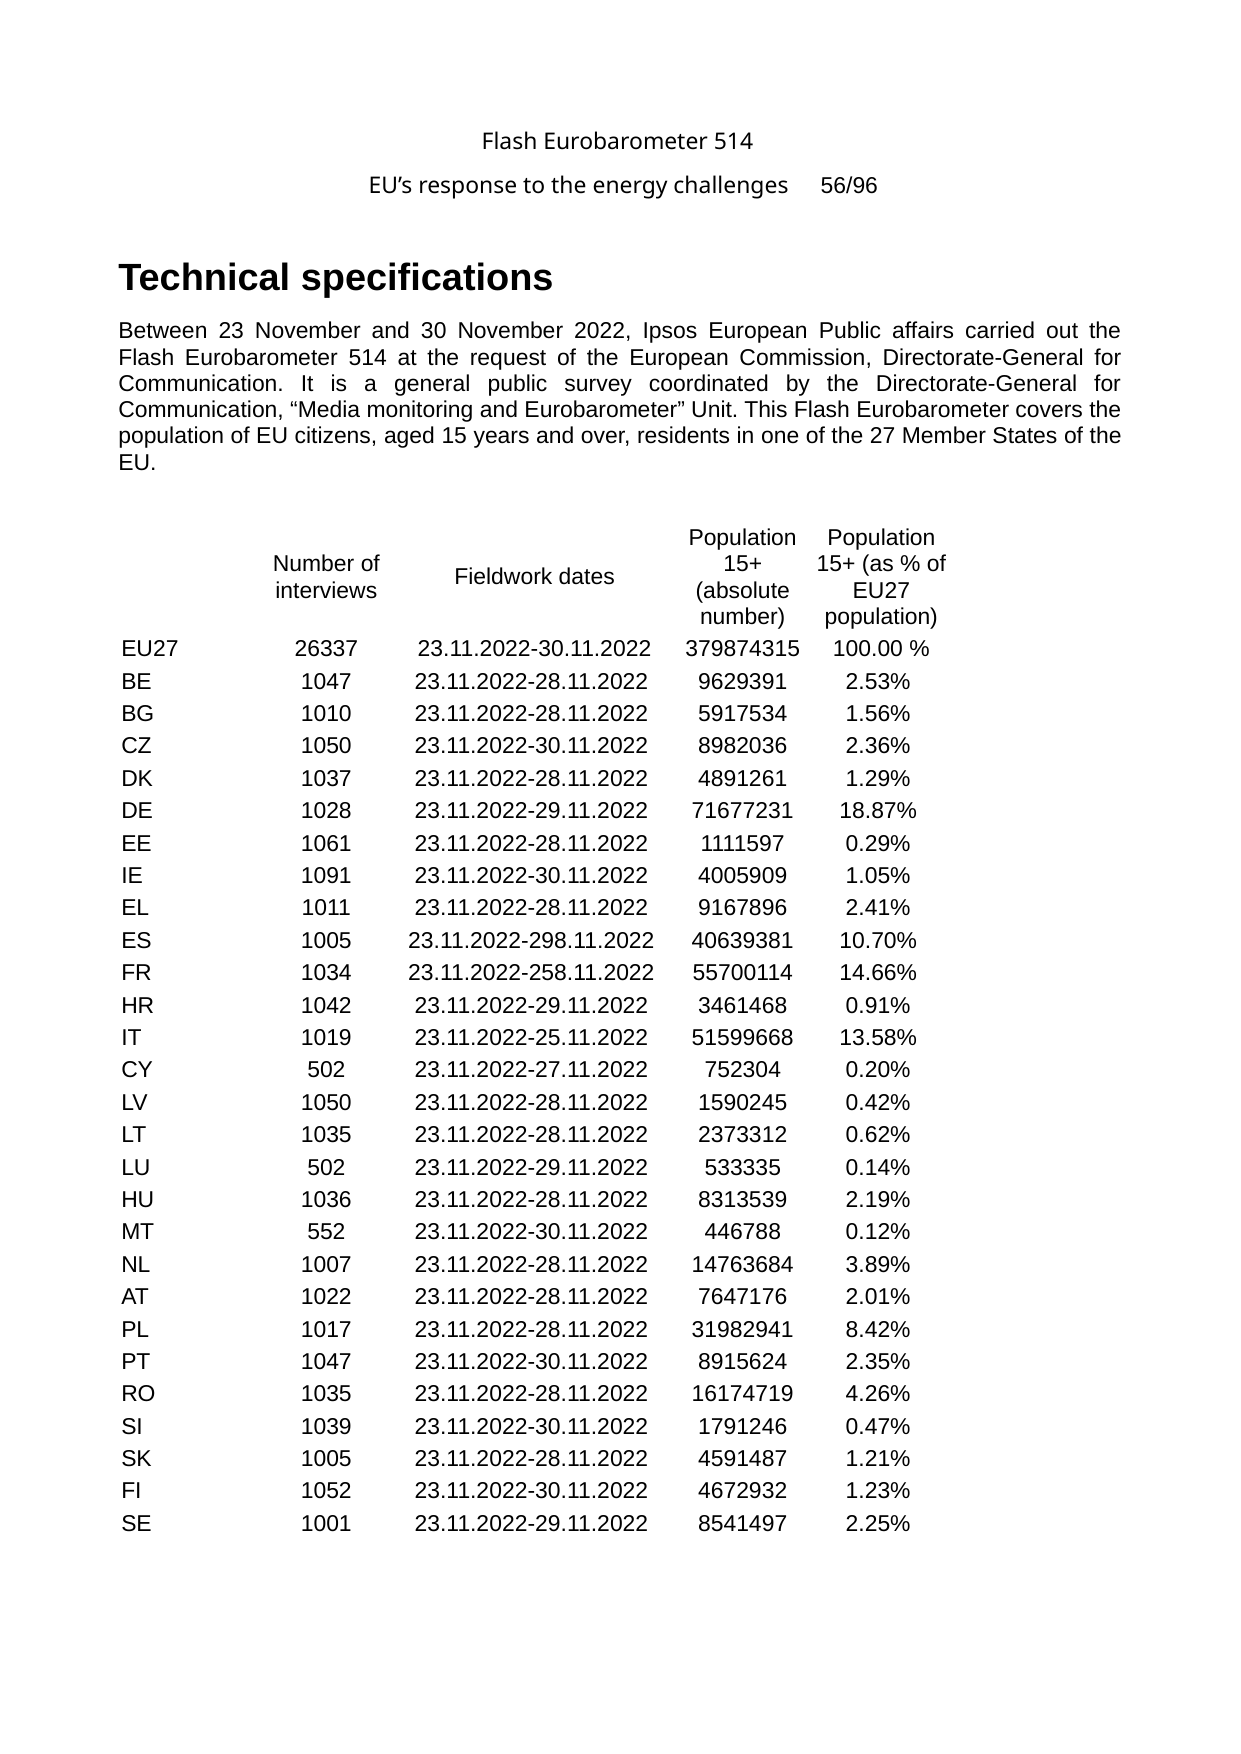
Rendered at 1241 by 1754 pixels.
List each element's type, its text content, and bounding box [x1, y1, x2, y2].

table_cell IT [118, 1021, 257, 1053]
table_cell 23.11.2022-28.11.2022 [395, 1248, 673, 1280]
table_cell 3461468 [673, 989, 812, 1021]
table_cell 100,00 % [812, 632, 950, 664]
table_cell 2.19% [812, 1183, 950, 1215]
table_cell 0.42% [812, 1086, 950, 1118]
table_cell 502 [257, 1151, 395, 1183]
subtitle Technical specifications [118, 254, 1122, 298]
table_cell 23.11.2022-27.11.2022 [395, 1053, 673, 1086]
table_cell 2.35% [812, 1345, 950, 1377]
table_cell SI [118, 1410, 257, 1442]
table_cell 752304 [673, 1053, 812, 1086]
table_cell 1590245 [673, 1086, 812, 1118]
table_cell 2373312 [673, 1118, 812, 1151]
table_cell 1005 [257, 924, 395, 956]
table_cell 1050 [257, 729, 395, 762]
table_cell 1061 [257, 827, 395, 859]
table_header Number of interviews [257, 521, 395, 632]
table_cell EL [118, 891, 257, 924]
table_cell 23.11.2022-29.11.2022 [395, 989, 673, 1021]
table_cell 1791246 [673, 1410, 812, 1442]
table_cell 1007 [257, 1248, 395, 1280]
table_cell 0.47% [812, 1410, 950, 1442]
table_cell 552 [257, 1215, 395, 1248]
table_cell 23.11.2022-28.11.2022 [395, 1313, 673, 1345]
table_cell 23.11.2022-28.11.2022 [395, 697, 673, 729]
table_cell HU [118, 1183, 257, 1215]
table_cell FR [118, 956, 257, 988]
table_cell CZ [118, 729, 257, 762]
table_cell 1035 [257, 1377, 395, 1410]
table_cell 1111597 [673, 827, 812, 859]
table_cell 23.11.2022-30.11.2022 [395, 1475, 673, 1507]
table_cell 7647176 [673, 1280, 812, 1312]
table_cell 23.11.2022-28.11.2022 [395, 1118, 673, 1151]
table_cell 1091 [257, 859, 395, 891]
table_cell 8541497 [673, 1507, 812, 1539]
table_cell 8915624 [673, 1345, 812, 1377]
table_cell 23.11.2022-29.11.2022 [395, 1151, 673, 1183]
table_cell 51599668 [673, 1021, 812, 1053]
table_cell 9167896 [673, 891, 812, 924]
table_cell 4005909 [673, 859, 812, 891]
table_cell 23.11.2022-258.11.2022 [395, 956, 673, 988]
table_cell 1.56% [812, 697, 950, 729]
table_cell 1019 [257, 1021, 395, 1053]
table_cell FI [118, 1475, 257, 1507]
table_cell 23.11.2022-30.11.2022 [395, 1410, 673, 1442]
table_cell 23.11.2022-28.11.2022 [395, 1442, 673, 1474]
table_cell 1.23% [812, 1475, 950, 1507]
table_cell 379874315 [673, 632, 812, 664]
table_cell 23.11.2022-25.11.2022 [395, 1021, 673, 1053]
table_header Fieldwork dates [395, 521, 673, 632]
table_cell 0.91% [812, 989, 950, 1021]
table_cell 55700114 [673, 956, 812, 988]
table_cell 0.20% [812, 1053, 950, 1086]
table_cell LT [118, 1118, 257, 1151]
table_cell 14.66% [812, 956, 950, 988]
table_cell 71677231 [673, 794, 812, 827]
table_cell 1037 [257, 762, 395, 794]
table_cell 26337 [257, 632, 395, 664]
table_cell DE [118, 794, 257, 827]
table_cell 533335 [673, 1151, 812, 1183]
table_cell 2.01% [812, 1280, 950, 1312]
table_cell SE [118, 1507, 257, 1539]
table_cell 23.11.2022-28.11.2022 [395, 665, 673, 697]
table_cell IE [118, 859, 257, 891]
table_cell 1022 [257, 1280, 395, 1312]
table_cell SK [118, 1442, 257, 1474]
table_cell 1.21% [812, 1442, 950, 1474]
table_cell EU27 [118, 632, 257, 664]
table_cell 2.41% [812, 891, 950, 924]
table_cell BE [118, 665, 257, 697]
table_cell 1034 [257, 956, 395, 988]
table_cell 4591487 [673, 1442, 812, 1474]
table_cell 1047 [257, 1345, 395, 1377]
table_cell 23.11.2022-30.11.2022 [395, 1345, 673, 1377]
table_cell 1010 [257, 697, 395, 729]
table_cell 9629391 [673, 665, 812, 697]
table_cell 1039 [257, 1410, 395, 1442]
table_cell 10.70% [812, 924, 950, 956]
table_cell ES [118, 924, 257, 956]
table_cell 23.11.2022-30.11.2022 [395, 729, 673, 762]
table_cell 23.11.2022-28.11.2022 [395, 1086, 673, 1118]
table_cell 5917534 [673, 697, 812, 729]
table_cell 1042 [257, 989, 395, 1021]
table_cell 1050 [257, 1086, 395, 1118]
table_cell 1052 [257, 1475, 395, 1507]
table_cell 1035 [257, 1118, 395, 1151]
table_cell 1036 [257, 1183, 395, 1215]
table_cell RO [118, 1377, 257, 1410]
table_cell 1001 [257, 1507, 395, 1539]
table_cell 23.11.2022-28.11.2022 [395, 1183, 673, 1215]
table_cell BG [118, 697, 257, 729]
table_cell 4672932 [673, 1475, 812, 1507]
table_cell 31982941 [673, 1313, 812, 1345]
table_cell 1017 [257, 1313, 395, 1345]
table_cell 2.36% [812, 729, 950, 762]
table_cell 446788 [673, 1215, 812, 1248]
table_cell 8313539 [673, 1183, 812, 1215]
table_cell MT [118, 1215, 257, 1248]
table_cell 23.11.2022-28.11.2022 [395, 1377, 673, 1410]
table_cell 1005 [257, 1442, 395, 1474]
table_cell 23.11.2022-29.11.2022 [395, 1507, 673, 1539]
table_cell 23.11.2022-28.11.2022 [395, 762, 673, 794]
table_cell 4891261 [673, 762, 812, 794]
table_cell 8982036 [673, 729, 812, 762]
table_cell 2.25% [812, 1507, 950, 1539]
table_cell 2.53% [812, 665, 950, 697]
table_cell 0.14% [812, 1151, 950, 1183]
table_cell CY [118, 1053, 257, 1086]
table_cell 23.11.2022-298.11.2022 [395, 924, 673, 956]
table_cell 23.11.2022-30.11.2022 [395, 859, 673, 891]
table_cell 23.11.2022-28.11.2022 [395, 827, 673, 859]
table_cell NL [118, 1248, 257, 1280]
table_cell 1.29% [812, 762, 950, 794]
table_cell 1011 [257, 891, 395, 924]
table_cell 8.42% [812, 1313, 950, 1345]
table_cell 1047 [257, 665, 395, 697]
table_header [118, 521, 257, 632]
table_cell 14763684 [673, 1248, 812, 1280]
table_cell 40639381 [673, 924, 812, 956]
table_cell AT [118, 1280, 257, 1312]
table_cell 1028 [257, 794, 395, 827]
table_cell 0.62% [812, 1118, 950, 1151]
table_cell 23.11.2022-30.11.2022 [395, 632, 673, 664]
table_cell LU [118, 1151, 257, 1183]
table_cell 23.11.2022-29.11.2022 [395, 794, 673, 827]
table_cell 18.87% [812, 794, 950, 827]
table_cell 23.11.2022-28.11.2022 [395, 891, 673, 924]
table_cell EE [118, 827, 257, 859]
table_cell 1.05% [812, 859, 950, 891]
table_cell LV [118, 1086, 257, 1118]
table_cell DK [118, 762, 257, 794]
table_cell PL [118, 1313, 257, 1345]
text Between 23 November and 30 November 2022, Ipsos European Public affairs carried out the Flash Eurobarometer 514 at the request of the European Commission, Directorate-General for Communication. It is a general public survey coordinated by the Directorate-General for Communication, “Media monitoring and Eurobarometer” Unit. This Flash Eurobarometer covers the population of EU citizens, aged 15 years and over, residents in one of the 27 Member States of the EU. [118, 317, 1122, 475]
table_header Population 15+ (as % of EU27 population) [812, 521, 950, 632]
table_cell 23.11.2022-30.11.2022 [395, 1215, 673, 1248]
table_cell 502 [257, 1053, 395, 1086]
table_cell PT [118, 1345, 257, 1377]
table_cell 0.12% [812, 1215, 950, 1248]
table_cell 13.58% [812, 1021, 950, 1053]
table_cell 0.29% [812, 827, 950, 859]
table_cell 16174719 [673, 1377, 812, 1410]
table_cell 23.11.2022-28.11.2022 [395, 1280, 673, 1312]
table_cell HR [118, 989, 257, 1021]
table_cell 3.89% [812, 1248, 950, 1280]
table_header Population 15+ (absolute number) [673, 521, 812, 632]
table_cell 4.26% [812, 1377, 950, 1410]
